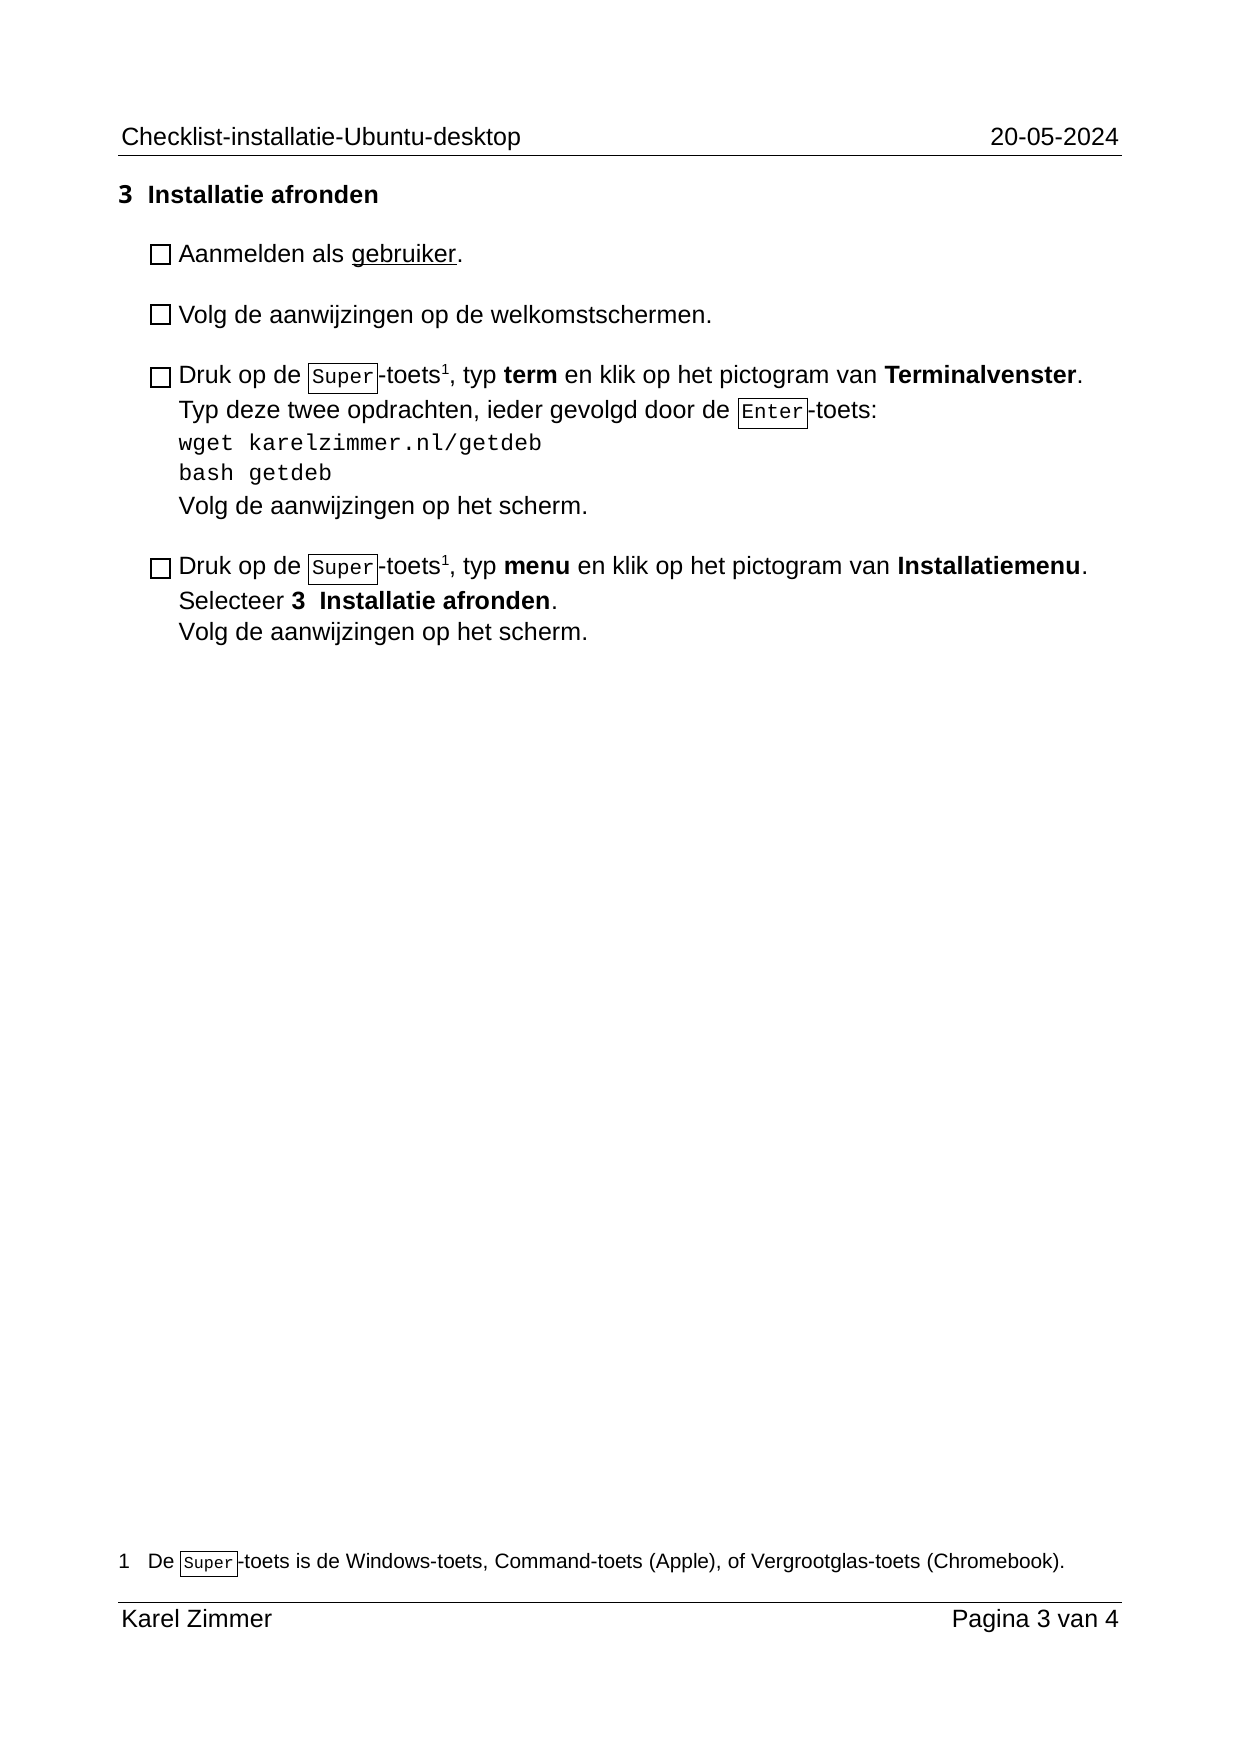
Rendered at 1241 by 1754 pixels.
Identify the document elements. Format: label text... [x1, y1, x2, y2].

table_cell [142, 330, 177, 360]
table_cell [142, 491, 177, 521]
table_header [142, 239, 177, 269]
table_cell bash getdeb [177, 460, 1122, 491]
table_cell [118, 300, 142, 330]
table_header Aanmelden als gebruiker. [177, 239, 1122, 269]
table_cell [177, 269, 1122, 300]
table_cell [118, 460, 142, 491]
table_cell [118, 395, 142, 430]
table_cell [142, 300, 177, 330]
table_cell [142, 395, 177, 430]
table_cell [142, 430, 177, 460]
table_cell [118, 521, 142, 551]
table_cell [142, 586, 177, 616]
table_cell [177, 330, 1122, 360]
table_cell [142, 616, 177, 647]
table_cell wget karelzimmer.nl/getdeb [177, 430, 1122, 460]
table_cell [118, 430, 142, 460]
table_cell Druk op de Super-toets1, typ menu en klik op het pictogram van Installatiemenu. [177, 551, 1122, 586]
table_cell [142, 521, 177, 551]
table_cell [142, 269, 177, 300]
table_cell [118, 586, 142, 616]
table_cell [177, 521, 1122, 551]
table_cell [118, 491, 142, 521]
table_cell [142, 551, 177, 586]
table_cell [118, 616, 142, 647]
table_cell [118, 269, 142, 300]
table_cell Selecteer 3 Installatie afronden. [177, 586, 1122, 616]
table_cell Druk op de Super-toets, typ term en klik op het pictogram van Terminalvenster. [177, 360, 1122, 395]
table_cell [142, 360, 177, 395]
list Installatie afronden [118, 177, 1122, 211]
table_header [118, 239, 142, 269]
table_cell Volg de aanwijzingen op de welkomstschermen. [177, 300, 1122, 330]
table_cell [142, 460, 177, 491]
table_cell Volg de aanwijzingen op het scherm. [177, 616, 1122, 647]
table_cell [118, 551, 142, 586]
table_cell Typ deze twee opdrachten, ieder gevolgd door de Enter-toets: [177, 395, 1122, 430]
table_cell Volg de aanwijzingen op het scherm. [177, 491, 1122, 521]
table_cell [118, 360, 142, 395]
table_cell [118, 330, 142, 360]
